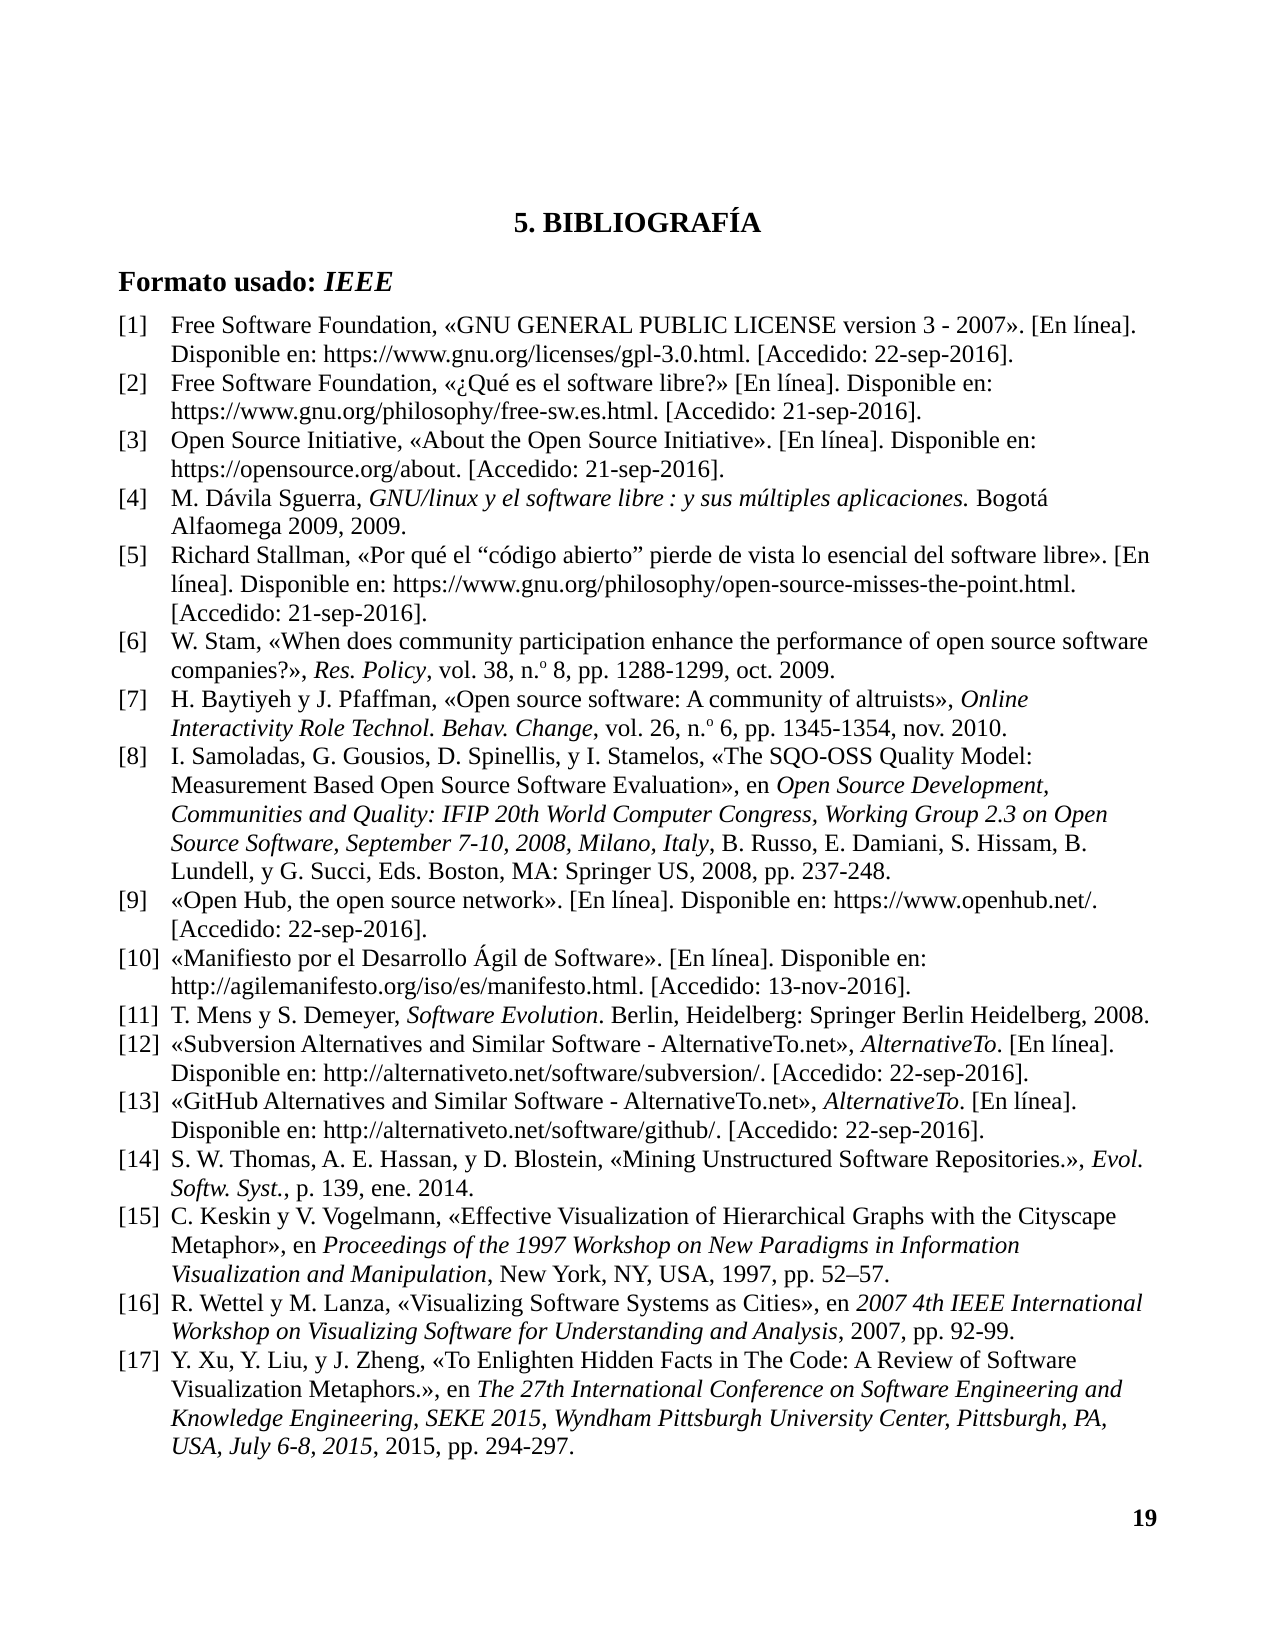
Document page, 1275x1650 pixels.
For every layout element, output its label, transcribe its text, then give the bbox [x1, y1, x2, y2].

text [6] W. Stam, «When does community participation enhance the performance of open source software companies?», Res. Policy, vol. 38, n.o 8, pp. 1288-1299, oct. 2009. [118, 626, 1157, 684]
text [3] Open Source Initiative, «About the Open Source Initiative». [En línea]. Disponible en: https://opensource.org/about. [Accedido: 21-sep-2016]. [118, 425, 1157, 483]
text [15] C. Keskin y V. Vogelmann, «Effective Visualization of Hierarchical Graphs with the Cityscape Metaphor», en Proceedings of the 1997 Workshop on New Paradigms in Information Visualization and Manipulation, New York, NY, USA, 1997, pp. 52–57. [118, 1201, 1157, 1288]
text [5] Richard Stallman, «Por qué el “código abierto” pierde de vista lo esencial del software libre». [En línea]. Disponible en: https://www.gnu.org/philosophy/open-source-misses-the-point.html. [Accedido: 21-sep-2016]. [118, 540, 1157, 626]
text [4] M. Dávila Sguerra, GNU/linux y el software libre : y sus múltiples aplicaciones. Bogotá Alfaomega 2009, 2009. [118, 483, 1157, 540]
text [12] «Subversion Alternatives and Similar Software - AlternativeTo.net», AlternativeTo. [En línea]. Disponible en: http://alternativeto.net/software/subversion/. [Accedido: 22-sep-2016]. [118, 1029, 1157, 1086]
text [16] R. Wettel y M. Lanza, «Visualizing Software Systems as Cities», en 2007 4th IEEE International Workshop on Visualizing Software for Understanding and Analysis, 2007, pp. 92-99. [118, 1288, 1157, 1345]
text [9] «Open Hub, the open source network». [En línea]. Disponible en: https://www.openhub.net/. [Accedido: 22-sep-2016]. [118, 885, 1157, 943]
subtitle 5. BIBLIOGRAFÍA [118, 206, 1157, 239]
text [2] Free Software Foundation, «¿Qué es el software libre?» [En línea]. Disponible en: https://www.gnu.org/philosophy/free-sw.es.html. [Accedido: 21-sep-2016]. [118, 368, 1157, 425]
text [13] «GitHub Alternatives and Similar Software - AlternativeTo.net», AlternativeTo. [En línea]. Disponible en: http://alternativeto.net/software/github/. [Accedido: 22-sep-2016]. [118, 1086, 1157, 1144]
text [1] Free Software Foundation, «GNU GENERAL PUBLIC LICENSE version 3 - 2007». [En línea]. Disponible en: https://www.gnu.org/licenses/gpl-3.0.html. [Accedido: 22-sep-2016]. [118, 310, 1157, 368]
text [11] T. Mens y S. Demeyer, Software Evolution. Berlin, Heidelberg: Springer Berlin Heidelberg, 2008. [118, 1000, 1157, 1029]
text [8] I. Samoladas, G. Gousios, D. Spinellis, y I. Stamelos, «The SQO-OSS Quality Model: Measurement Based Open Source Software Evaluation», en Open Source Development, Communities and Quality: IFIP 20th World Computer Congress, Working Group 2.3 on Open Source Software, September 7-10, 2008, Milano, Italy, B. Russo, E. Damiani, S. Hissam, B. Lundell, y G. Succi, Eds. Boston, MA: Springer US, 2008, pp. 237-248. [118, 741, 1157, 885]
text [14] S. W. Thomas, A. E. Hassan, y D. Blostein, «Mining Unstructured Software Repositories.», Evol. Softw. Syst., p. 139, ene. 2014. [118, 1144, 1157, 1201]
text [7] H. Baytiyeh y J. Pfaffman, «Open source software: A community of altruists», Online Interactivity Role Technol. Behav. Change, vol. 26, n.o 6, pp. 1345-1354, nov. 2010. [118, 684, 1157, 741]
text [17] Y. Xu, Y. Liu, y J. Zheng, «To Enlighten Hidden Facts in The Code: A Review of Software Visualization Metaphors.», en The 27th International Conference on Software Engineering and Knowledge Engineering, SEKE 2015, Wyndham Pittsburgh University Center, Pittsburgh, PA, USA, July 6-8, 2015, 2015, pp. 294-297. [118, 1345, 1157, 1460]
text [10] «Manifiesto por el Desarrollo Ágil de Software». [En línea]. Disponible en: http://agilemanifesto.org/iso/es/manifesto.html. [Accedido: 13-nov-2016]. [118, 943, 1157, 1000]
subtitle Formato usado: IEEE [118, 264, 1157, 298]
